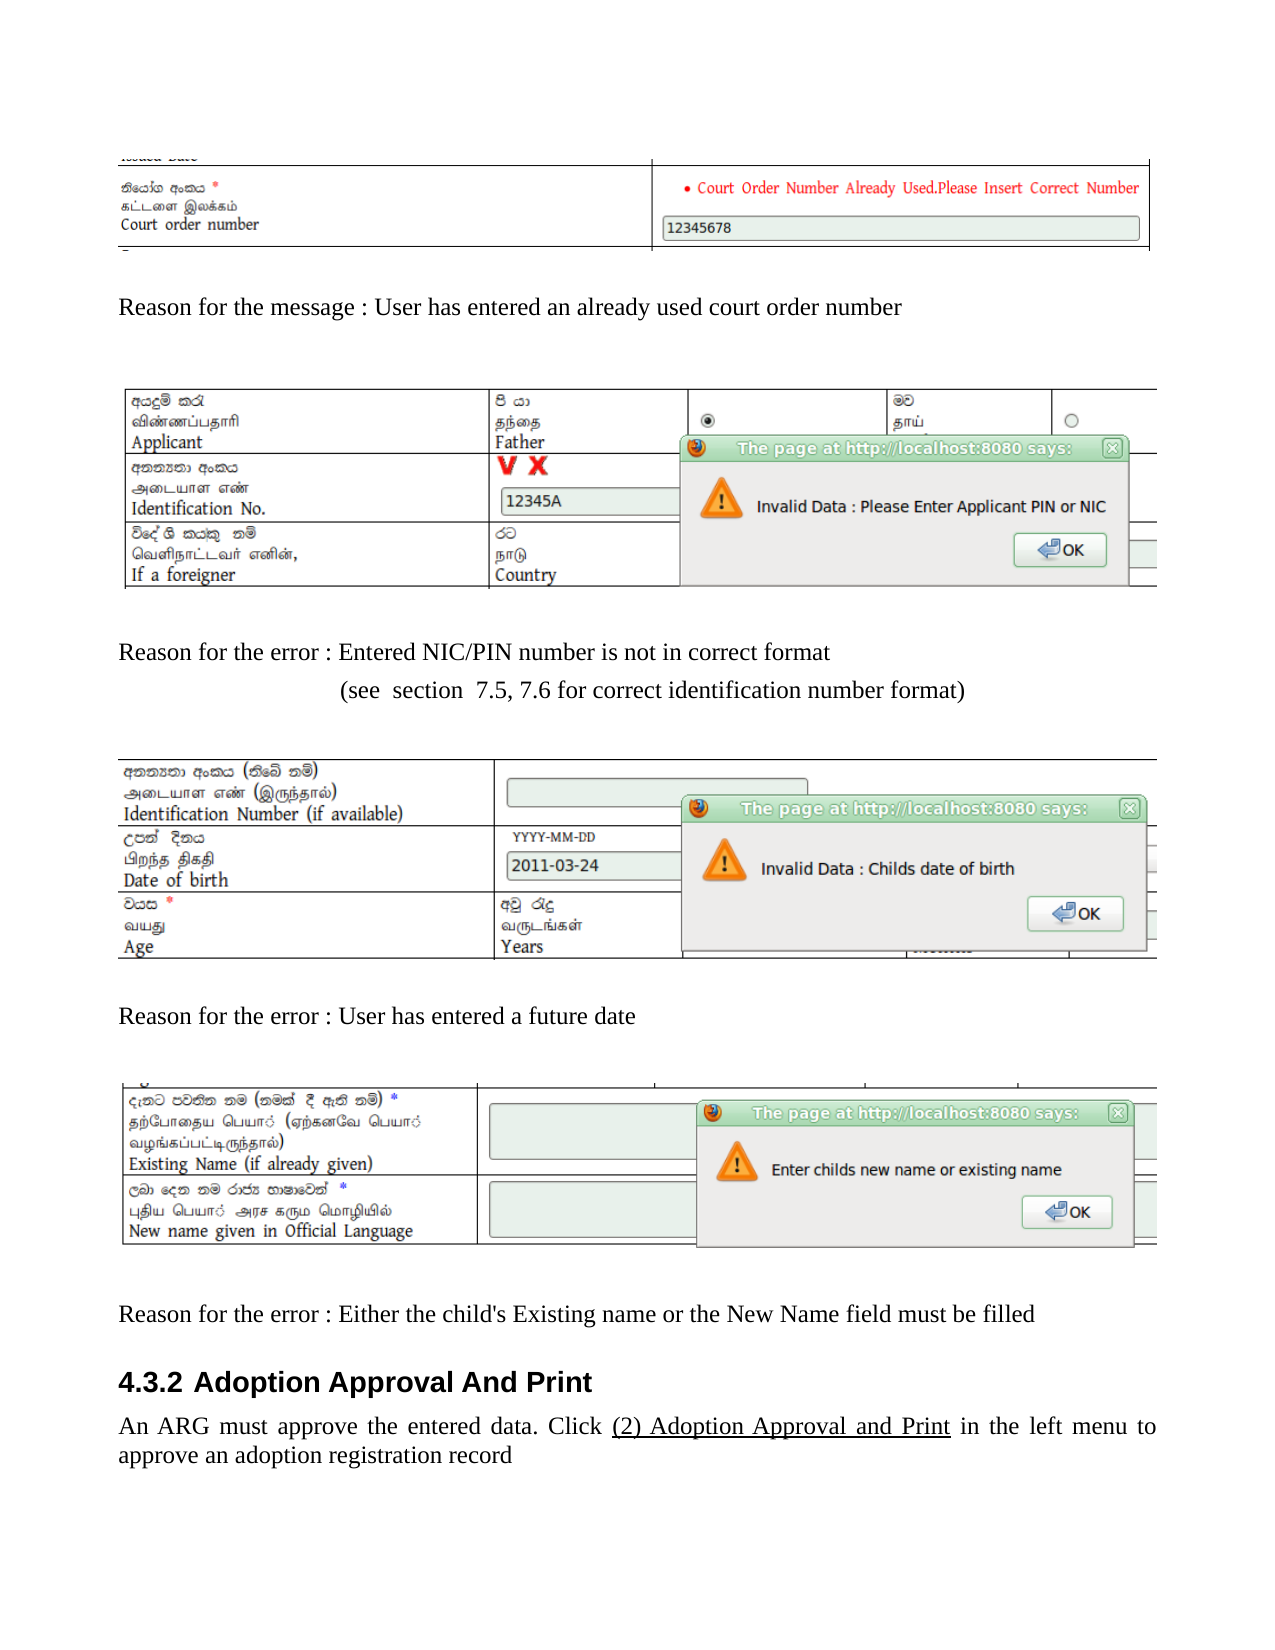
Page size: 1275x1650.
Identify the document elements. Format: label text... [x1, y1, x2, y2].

text An ARG must approve the entered data. Click (2) Adoption Approval and Print in the left menu to approve an adoption registration record [118, 1411, 1157, 1469]
text Reason for the error : Either the child's Existing name or the New Name field must be filled [118, 1299, 1157, 1328]
text Reason for the error : Entered NIC/PIN number is not in correct format (see section 7.5, 7.6 for correct identification number format) [118, 629, 1157, 706]
picture [118, 159, 1157, 251]
picture [118, 759, 1157, 960]
text Reason for the error : User has entered a future date [118, 1001, 1157, 1030]
subtitle Adoption Approval And Print [118, 1365, 1157, 1399]
picture [118, 1083, 1157, 1258]
picture [118, 374, 1157, 589]
text Reason for the message : User has entered an already used court order number [118, 292, 1157, 321]
